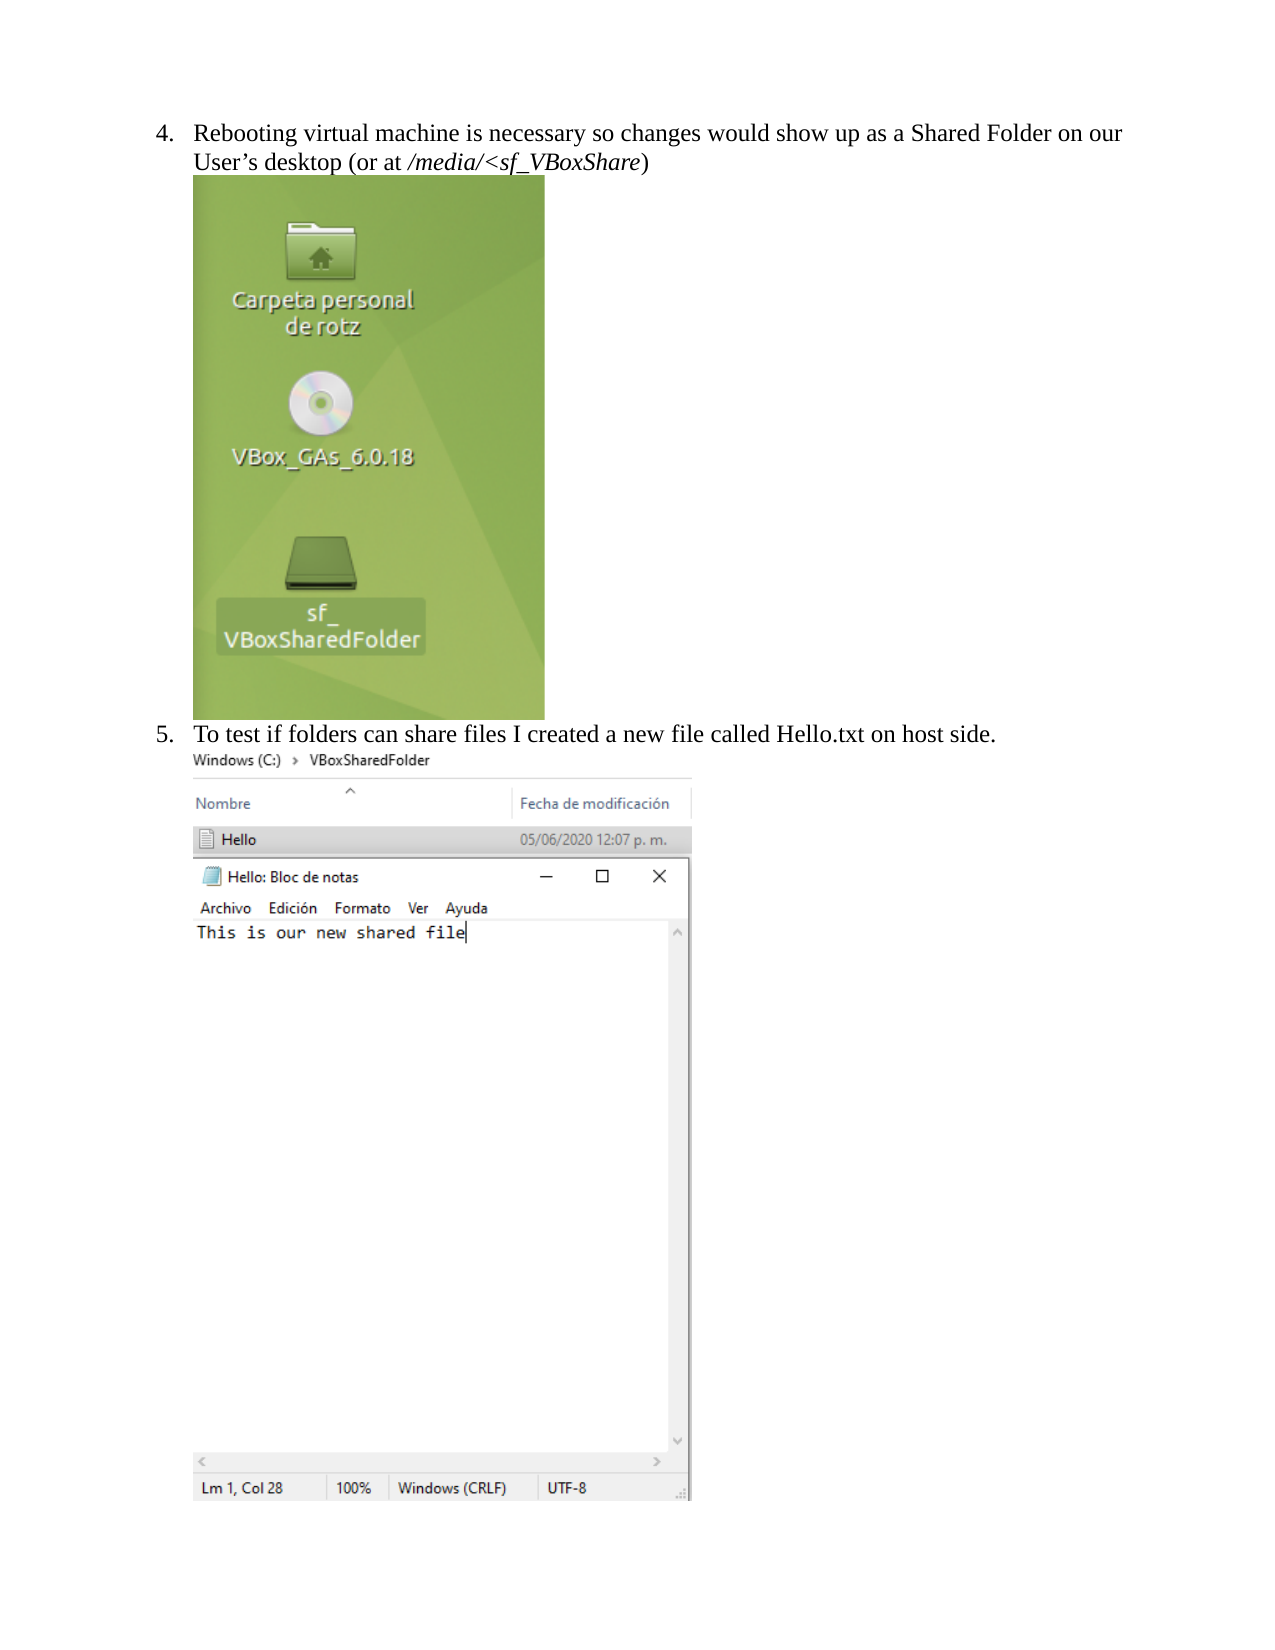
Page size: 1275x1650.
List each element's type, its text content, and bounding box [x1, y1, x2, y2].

list To test if folders can share files I created a new file called Hello.txt on host side. [156, 719, 1157, 748]
picture [193, 748, 692, 1501]
list Rebooting virtual machine is necessary so changes would show up as a Shared Folder on our User’s desktop (or at /media/<sf_VBoxShare) [156, 118, 1157, 176]
picture [193, 175, 545, 720]
